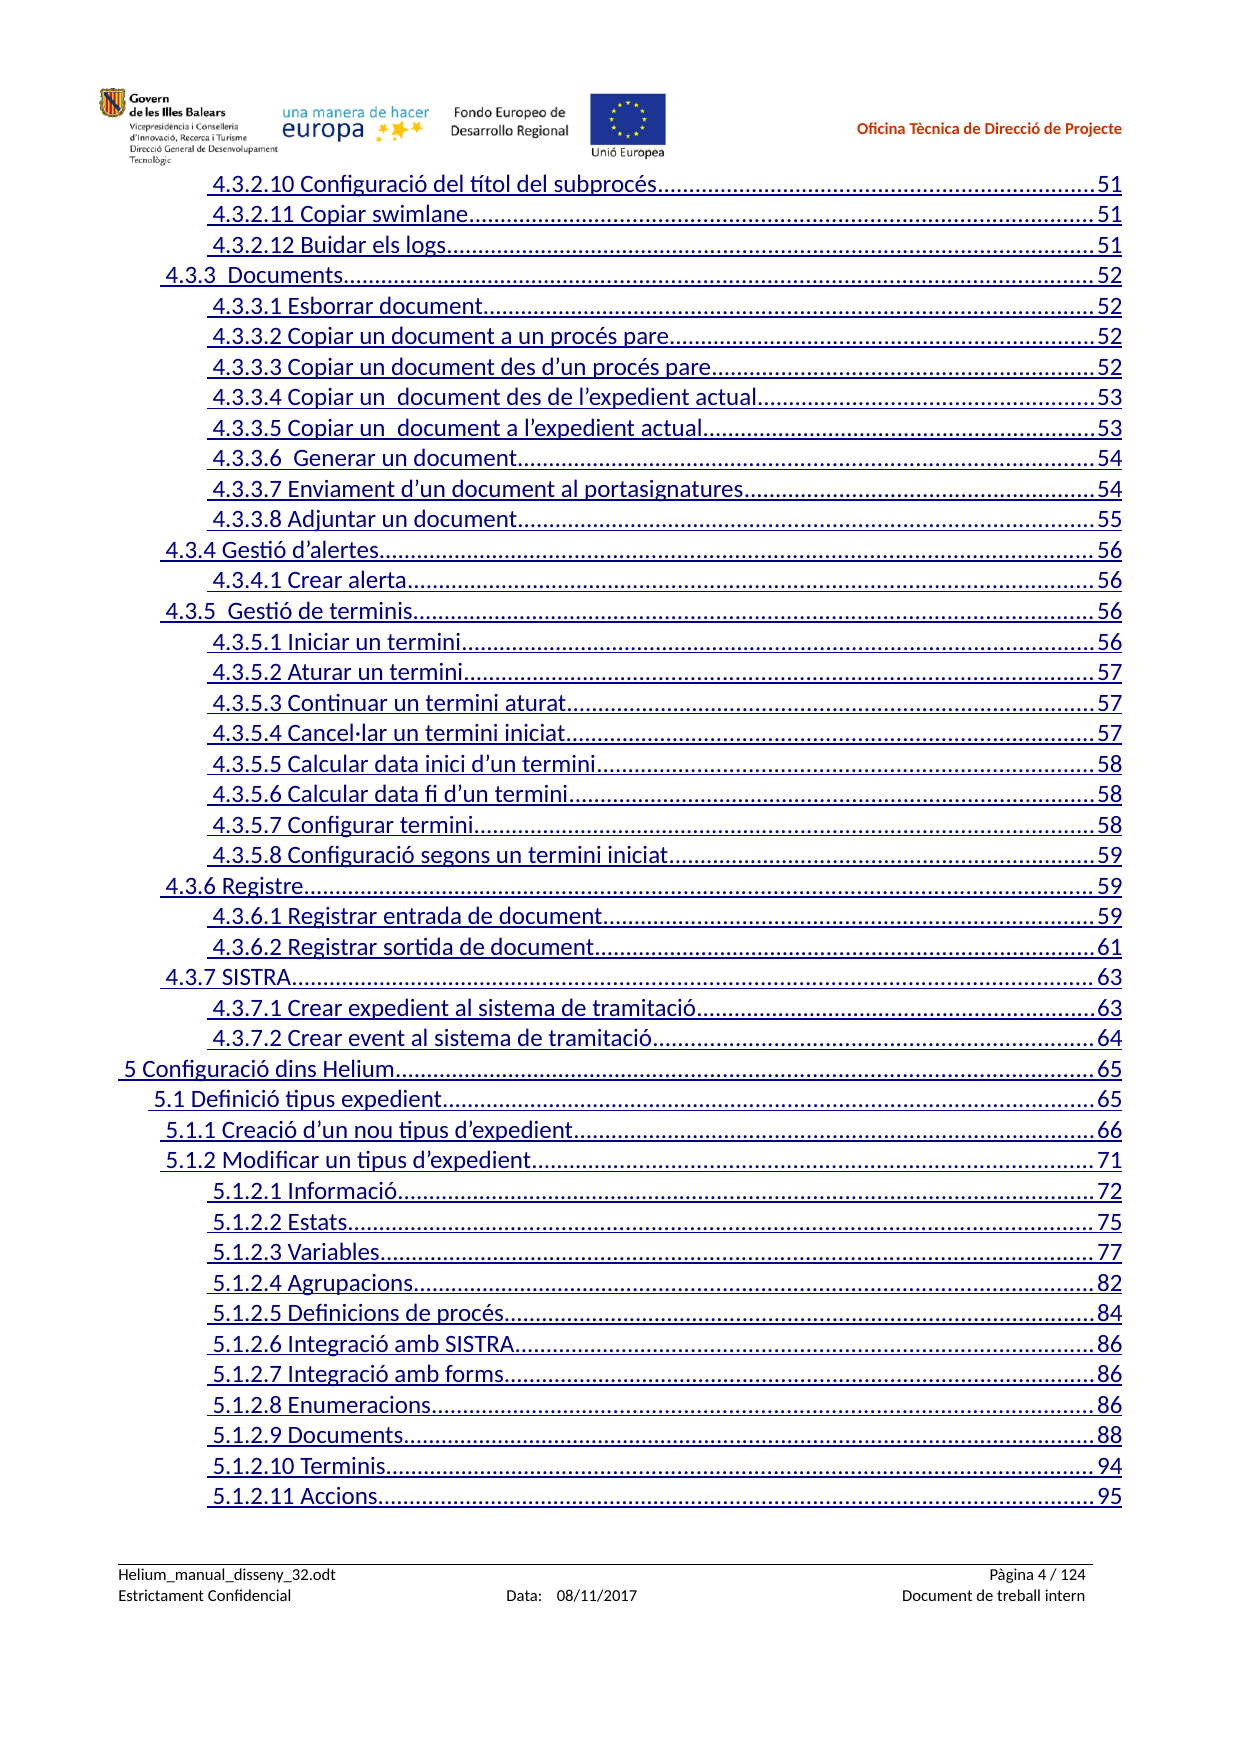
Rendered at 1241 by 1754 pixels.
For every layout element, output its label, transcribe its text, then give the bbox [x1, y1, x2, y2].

text 4.3.3 Documents 52 [160, 259, 1122, 285]
text 4.3.5.3 Continuar un termini aturat 57 [207, 687, 1122, 713]
text 4.3.7 SISTRA 63 [160, 961, 1122, 988]
text 4.3.6 Registre 59 [160, 870, 1122, 896]
text 5.1.2.5 Definicions de procés 84 [207, 1297, 1122, 1323]
text 4.3.7.1 Crear expedient al sistema de tramitació 63 [207, 992, 1122, 1018]
text 5 Configuració dins Helium 65 [118, 1053, 1122, 1079]
text 5.1.1 Creació d’un nou tipus d’expedient 66 [160, 1114, 1122, 1140]
text 4.3.5 Gestió de terminis 56 [160, 595, 1122, 621]
text 4.3.5.4 Cancel·lar un termini iniciat 57 [207, 717, 1122, 743]
text 5.1.2.3 Variables 77 [207, 1236, 1122, 1262]
text 4.3.3.7 Enviament d’un document al portasignatures 54 [207, 473, 1122, 499]
text 5.1.2.8 Enumeracions 86 [207, 1389, 1122, 1415]
text 4.3.5.2 Aturar un termini 57 [207, 656, 1122, 682]
text 4.3.2.11 Copiar swimlane 51 [207, 198, 1122, 224]
text 4.3.5.8 Configuració segons un termini iniciat 59 [207, 839, 1122, 865]
text 4.3.2.12 Buidar els logs 51 [207, 229, 1122, 255]
text 4.3.3.4 Copiar un document des de l’expedient actual 53 [207, 382, 1122, 408]
text 4.3.2.10 Configuració del títol del subprocés 51 [207, 168, 1122, 194]
text 4.3.5.5 Calcular data inici d’un termini 58 [207, 748, 1122, 774]
text 4.3.3.6 Generar un document 54 [207, 443, 1122, 469]
text 4.3.5.1 Iniciar un termini 56 [207, 626, 1122, 652]
text 5.1 Definició tipus expedient 65 [148, 1083, 1122, 1110]
text 4.3.6.1 Registrar entrada de document 59 [207, 900, 1122, 926]
text 5.1.2.10 Terminis 94 [207, 1450, 1122, 1476]
text 4.3.3.1 Esborrar document 52 [207, 290, 1122, 316]
text 4.3.6.2 Registrar sortida de document 61 [207, 931, 1122, 957]
text 5.1.2.4 Agrupacions 82 [207, 1267, 1122, 1293]
text 4.3.3.8 Adjuntar un document 55 [207, 504, 1122, 530]
text 5.1.2 Modificar un tipus d’expedient 71 [160, 1144, 1122, 1171]
text 4.3.4.1 Crear alerta 56 [207, 565, 1122, 591]
text 4.3.3.2 Copiar un document a un procés pare 52 [207, 321, 1122, 346]
text 5.1.2.11 Accions 95 [207, 1480, 1122, 1506]
text 4.3.5.6 Calcular data fi d’un termini 58 [207, 778, 1122, 804]
text 5.1.2.7 Integració amb forms 86 [207, 1358, 1122, 1384]
text 5.1.2.9 Documents 88 [207, 1419, 1122, 1445]
text 5.1.2.2 Estats 75 [207, 1206, 1122, 1232]
text 4.3.4 Gestió d’alertes 56 [160, 534, 1122, 560]
text 4.3.5.7 Configurar termini 58 [207, 809, 1122, 835]
text 4.3.3.3 Copiar un document des d’un procés pare 52 [207, 351, 1122, 377]
text 5.1.2.1 Informació 72 [207, 1175, 1122, 1201]
text 5.1.2.6 Integració amb SISTRA 86 [207, 1328, 1122, 1354]
text 4.3.3.5 Copiar un document a l’expedient actual 53 [207, 412, 1122, 438]
text 4.3.7.2 Crear event al sistema de tramitació 64 [207, 1022, 1122, 1049]
picture [99, 87, 668, 166]
